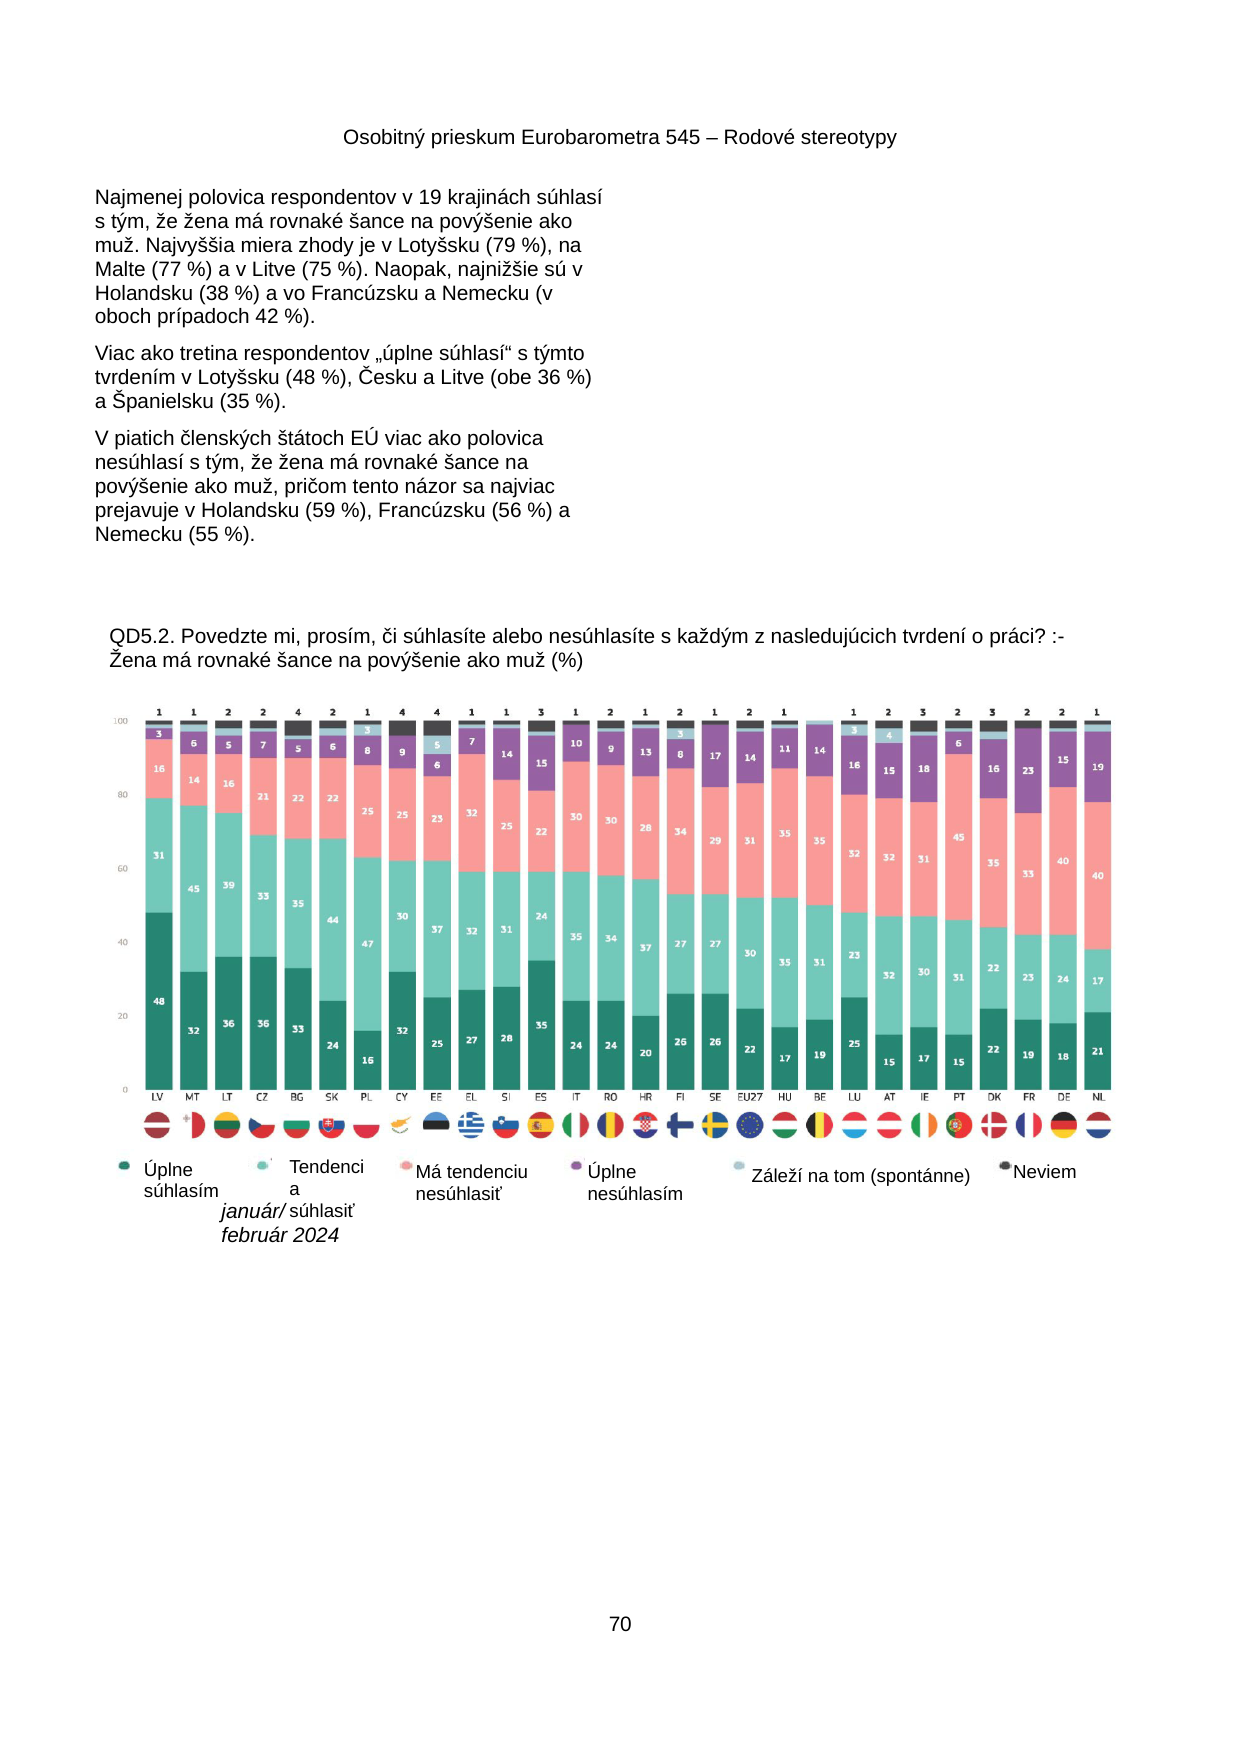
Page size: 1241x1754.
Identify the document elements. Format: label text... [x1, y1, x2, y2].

text Viac ako tretina respondentov „úplne súhlasí“ s týmto tvrdením v Lotyšsku (48 %), Česku a Litve (obe 36 %) a Španielsku (35 %). [94, 341, 605, 413]
text V piatich členských štátoch EÚ viac ako polovica nesúhlasí s tým, že žena má rovnaké šance na povýšenie ako muž, pričom tento názor sa najviac prejavuje v Holandsku (59 %), Francúzsku (56 %) a Nemecku (55 %). [94, 426, 605, 546]
picture [106, 704, 1122, 1142]
text Najmenej polovica respondentov v 19 krajinách súhlasí s tým, že žena má rovnaké šance na povýšenie ako muž. Najvyššia miera zhody je v Lotyšsku (79 %), na Malte (77 %) a v Litve (75 %). Naopak, najnižšie sú v Holandsku (38 %) a vo Francúzsku a Nemecku (v oboch prípadoch 42 %). [94, 184, 605, 328]
picture [899, 1173, 904, 1181]
picture [112, 1143, 1012, 1181]
picture [842, 1173, 847, 1181]
